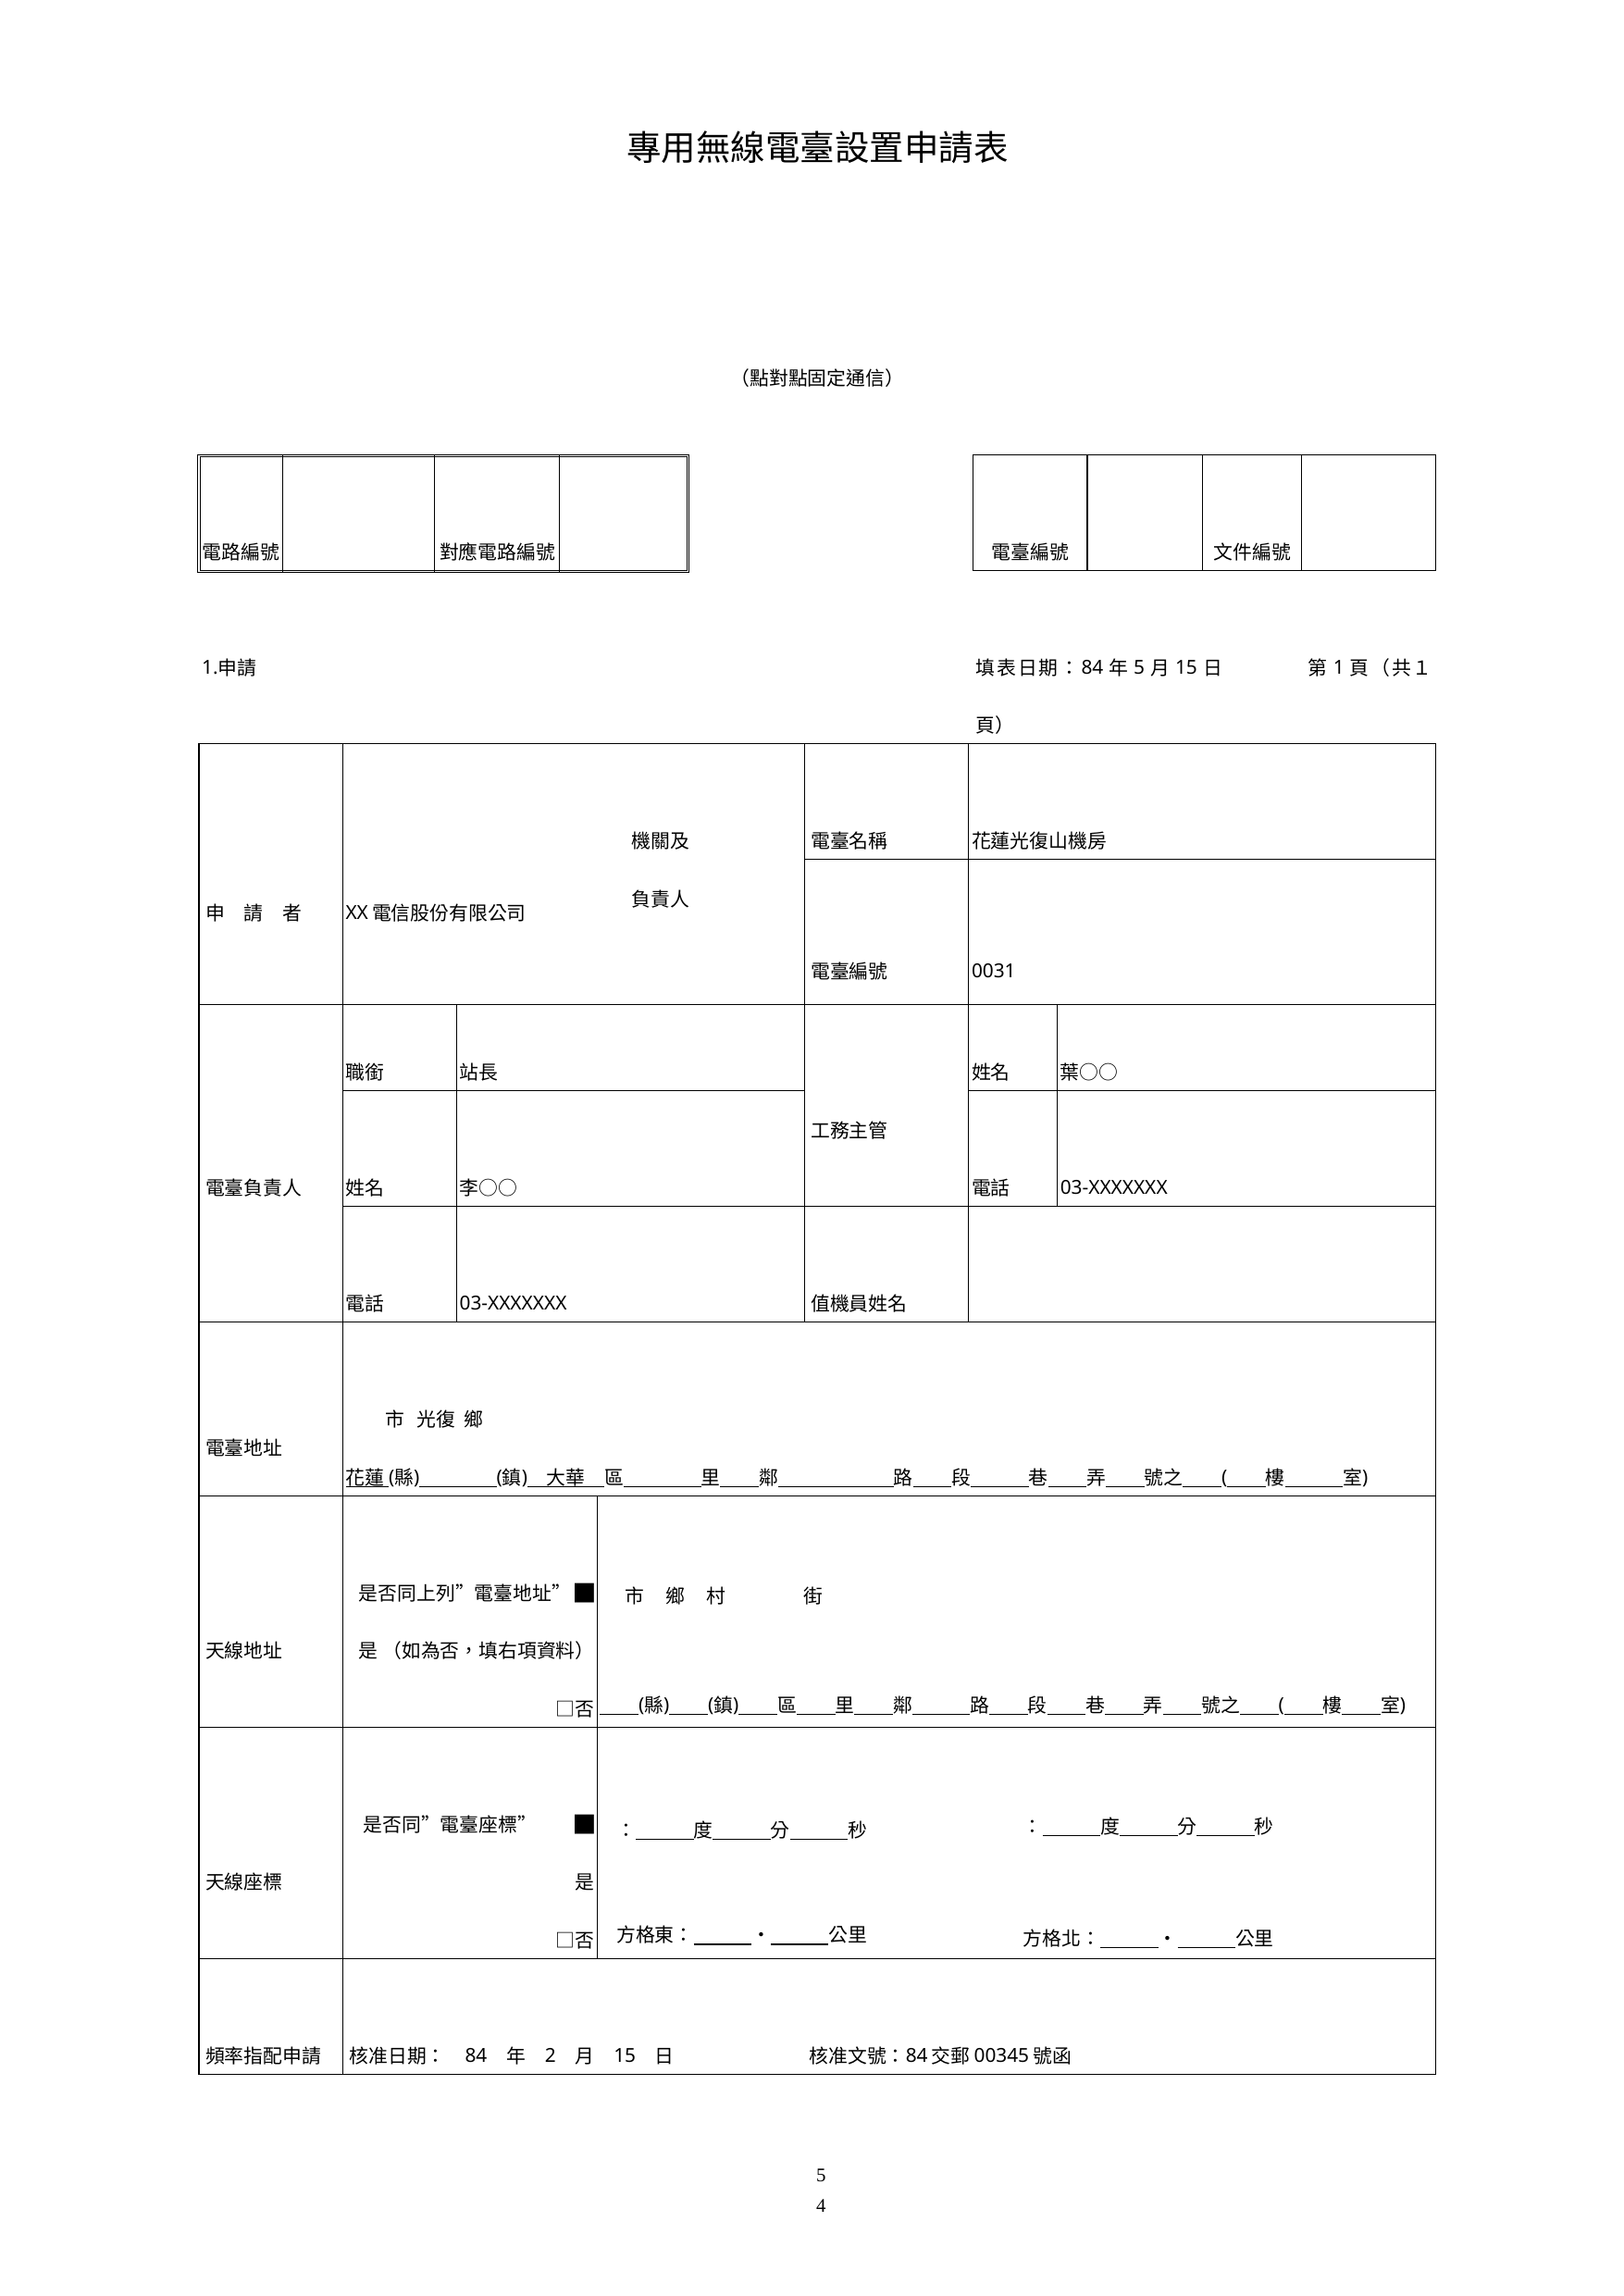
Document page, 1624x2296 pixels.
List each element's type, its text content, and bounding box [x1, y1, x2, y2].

table_cell 核准日期： 84 年 2 月 15 日 核准文號：84交郵00345號函 [343, 1959, 1435, 2074]
table_cell 電臺編號 [805, 860, 968, 1003]
table_cell 姓名 [969, 1005, 1057, 1090]
text 專用無線電臺設置申請表 [147, 107, 1486, 165]
table_cell ： 度 分 秒 方格東： ‧ 公里 [598, 1728, 985, 1958]
table_header 電路編號 [201, 457, 282, 570]
table_cell 電臺地址 [200, 1322, 342, 1496]
table_cell 是否同”電臺座標” █是 □否 [343, 1728, 597, 1958]
table_cell 市 鄉 村 街 (縣) (鎮) 區 里 鄰 路 段 巷 弄 號之 ( 樓 室) [598, 1496, 1435, 1727]
table_header [560, 457, 687, 570]
table_header 對應電路編號 [435, 457, 559, 570]
table_cell [969, 1207, 1435, 1322]
text （點對點固定通信） [147, 339, 1486, 396]
table_cell XX電信股份有限公司 [343, 744, 628, 1003]
table_cell 電話 [343, 1207, 456, 1322]
table_cell 天線地址 [200, 1496, 342, 1727]
table_cell 1.申請 [199, 570, 973, 743]
table_header 電臺編號 [973, 455, 1086, 570]
table_header [689, 454, 973, 570]
table_cell 申 請 者 [200, 744, 342, 1003]
table_cell 電臺名稱 [805, 744, 968, 859]
table_cell 電話 [969, 1091, 1057, 1206]
table_cell 花蓮光復山機房 [969, 744, 1435, 859]
table_cell 市 光復 鄉 花蓮 (縣) (鎮) 大華 區 里 鄰 路 段 巷 弄 號之 ( 樓 室) [343, 1322, 1435, 1496]
table_cell 03-XXXXXXX [457, 1207, 804, 1322]
table_cell 0031 [969, 860, 1435, 1003]
table_header [1088, 455, 1202, 570]
table_cell 03-XXXXXXX [1058, 1091, 1435, 1206]
table_cell 電臺負責人 [200, 1005, 342, 1322]
table_cell 姓名 [343, 1091, 456, 1206]
table_cell 值機員姓名 [805, 1207, 968, 1322]
table_header [283, 457, 434, 570]
table_cell 工務主管 [805, 1005, 968, 1206]
table_cell ： 度 分 秒 方格北： ‧ 公里 [985, 1728, 1435, 1958]
table_cell 站長 [457, 1005, 804, 1090]
table_cell 機關及 負責人 [629, 744, 804, 1003]
table_cell 天線座標 [200, 1728, 342, 1958]
table_header 文件編號 [1203, 455, 1301, 570]
table_header [1302, 455, 1435, 570]
table_cell 葉○○ [1058, 1005, 1435, 1090]
table_cell 填表日期：84年5月15日 第1頁（共１頁） [973, 571, 1435, 743]
table_cell 是否同上列”電臺地址” █是 （如為否，填右項資料）□否 [343, 1496, 597, 1727]
table_cell 職銜 [343, 1005, 456, 1090]
table_cell 頻率指配申請 [200, 1959, 342, 2074]
table_cell 李○○ [457, 1091, 804, 1206]
